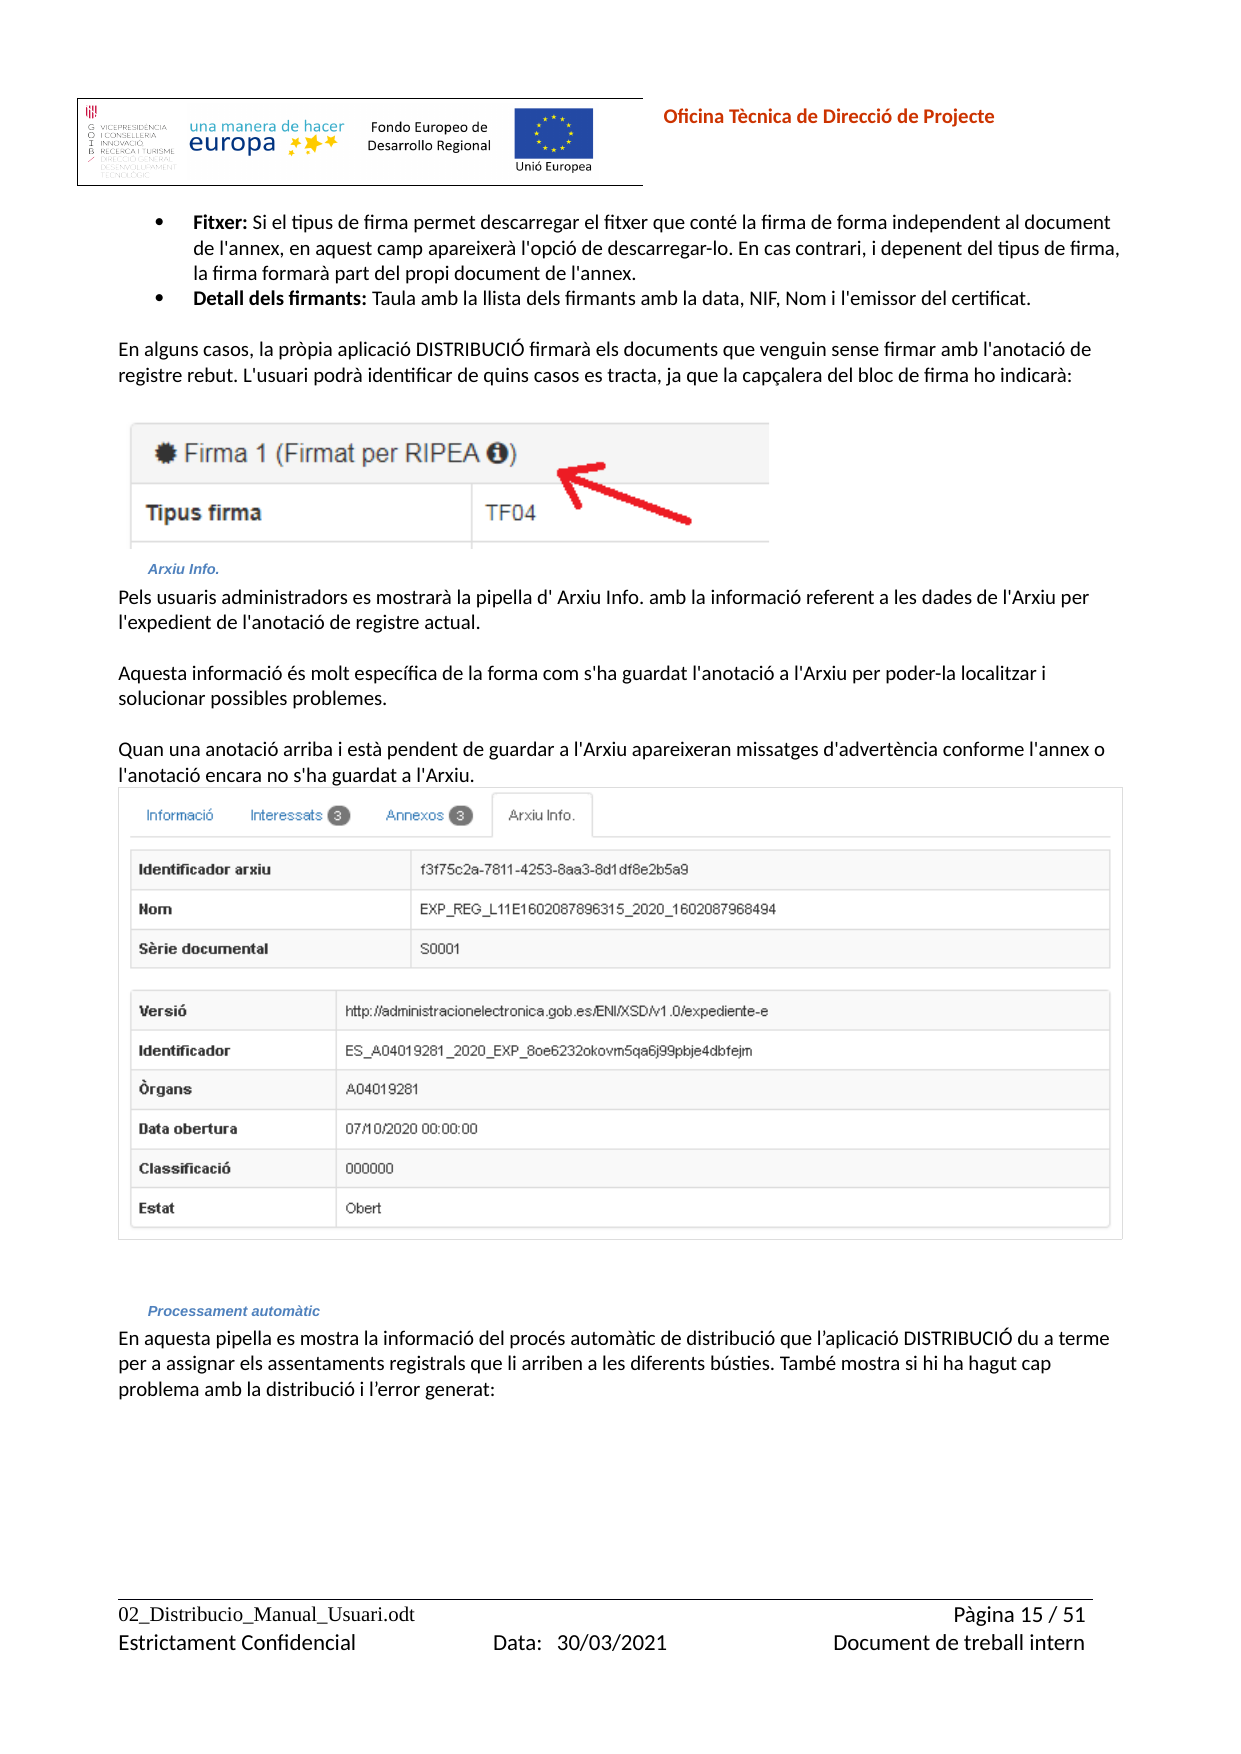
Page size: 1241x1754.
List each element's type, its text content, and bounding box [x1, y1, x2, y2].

picture [187, 103, 599, 180]
text En alguns casos, la pròpia aplicació DISTRIBUCIÓ firmarà els documents que venguin sense firmar amb l'anotació de registre rebut. L'usuari podrà identificar de quins casos es tracta, ja que la capçalera del bloc de firma ho indicarà: [118, 336, 1122, 387]
subtitle Arxiu Info. [148, 561, 1122, 578]
text En aquesta pipella es mostra la informació del procés automàtic de distribució que l’aplicació DISTRIBUCIÓ du a terme per a assignar els assentaments registrals que li arriben a les diferents bústies. També mostra si hi ha hagut cap problema amb la distribució i l’error generat: [118, 1325, 1122, 1401]
picture [121, 412, 770, 549]
text Aquesta informació és molt específica de la forma com s'ha guardat l'anotació a l'Arxiu per poder-la localitzar i solucionar possibles problemes. [118, 660, 1122, 711]
picture [121, 790, 1119, 1236]
list Fitxer: Si el tipus de firma permet descarregar el fitxer que conté la firma de forma independent al document de l'annex, en aquest camp apareixerà l'opció de descarregar-lo. En cas contrari, i depenent del tipus de firma, la firma formarà part del propi document de l'annex. [156, 209, 1122, 286]
list Detall dels firmants: Taula amb la llista dels firmants amb la data, NIF, Nom i l'emissor del certificat. [156, 286, 1122, 311]
text Pels usuaris administradors es mostrarà la pipella d' Arxiu Info. amb la informació referent a les dades de l'Arxiu per l'expedient de l'anotació de registre actual. [118, 584, 1122, 635]
picture [82, 103, 181, 180]
text Quan una anotació arriba i està pendent de guardar a l'Arxiu apareixeran missatges d'advertència conforme l'annex o l'anotació encara no s'ha guardat a l'Arxiu. [118, 736, 1122, 787]
subtitle Processament automàtic [148, 1302, 1122, 1319]
